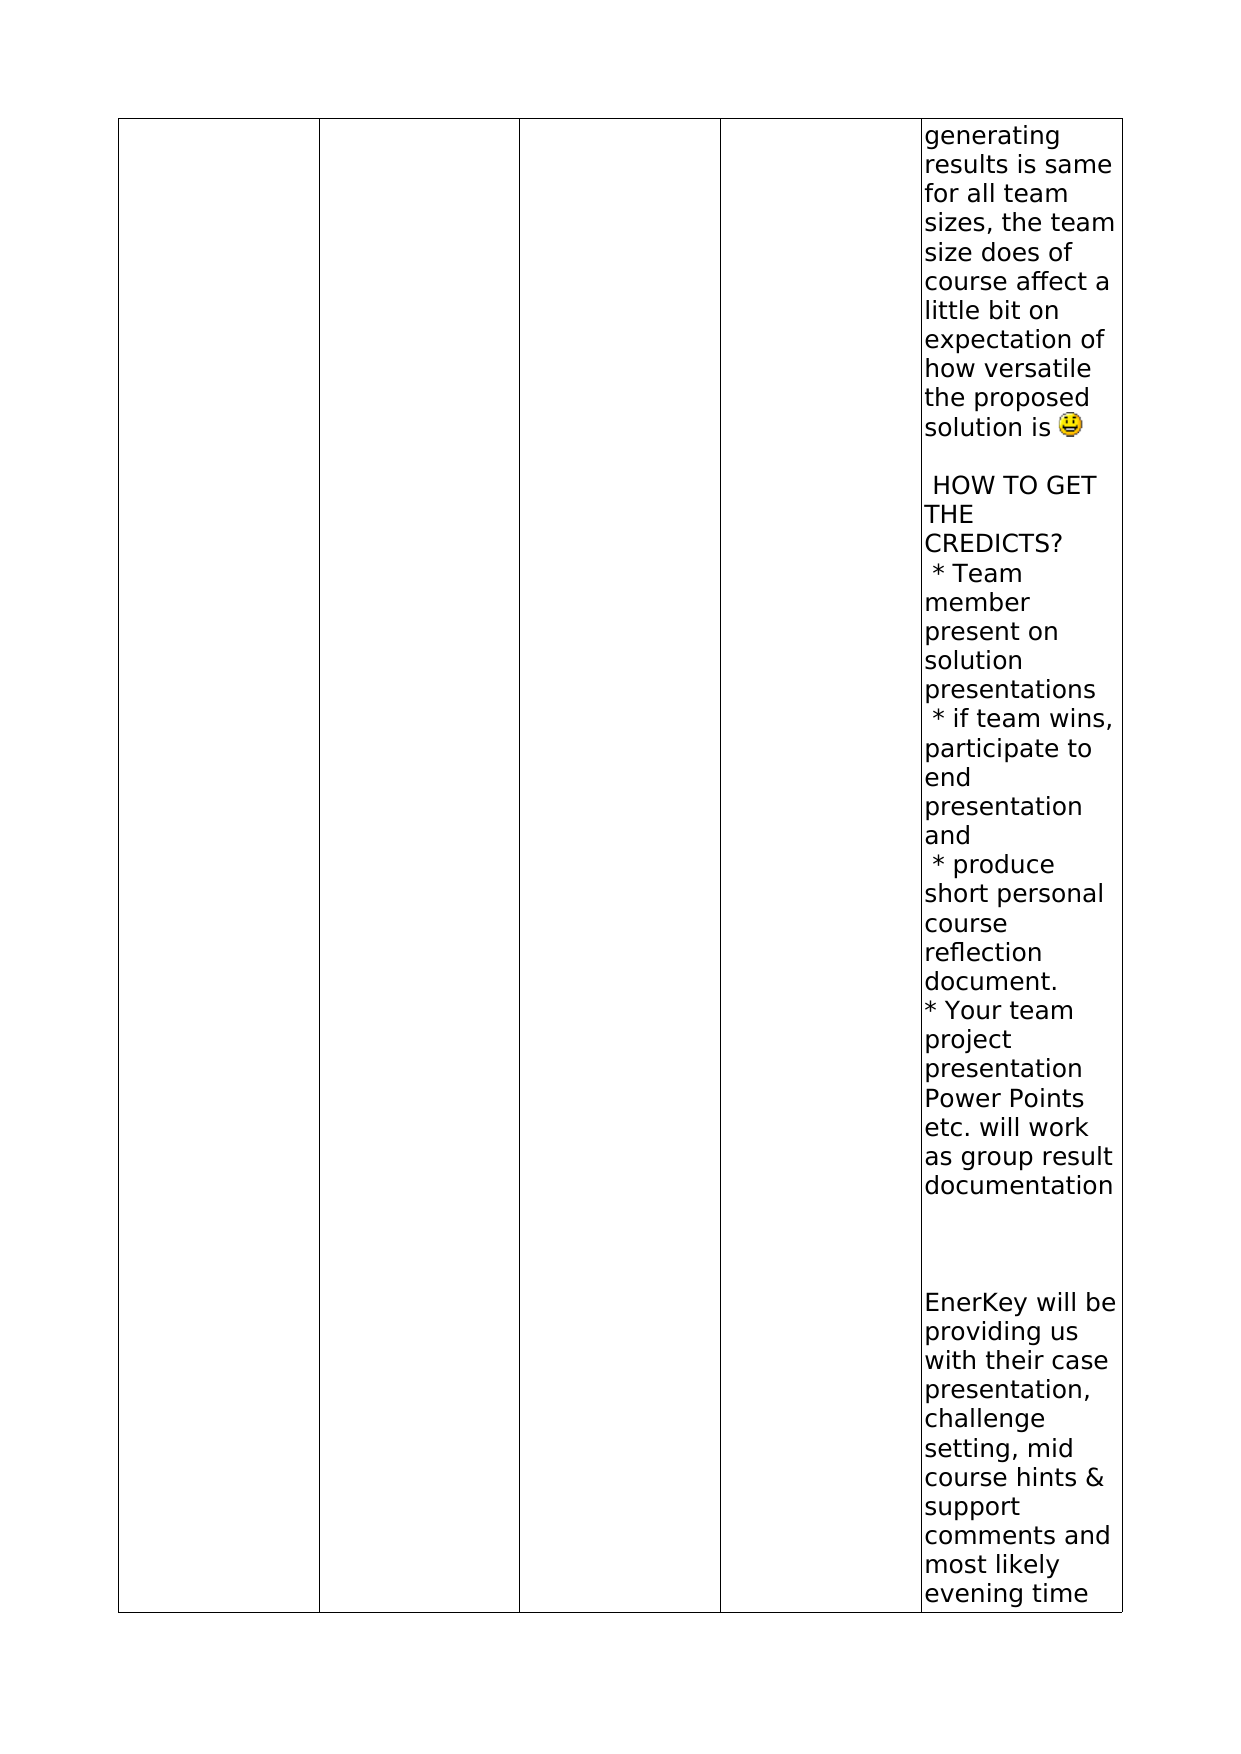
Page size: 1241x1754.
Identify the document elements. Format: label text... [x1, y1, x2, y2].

table_cell [520, 119, 720, 1612]
table_cell [119, 119, 319, 1612]
table_cell generating results is same for all team sizes, the team size does of course affect a little bit on expectation of how versatile the proposed solution is HOW TO GET THE CREDICTS? * Team member present on solution presentations * if team wins, participate to end presentation and * produce short personal course reflection document. * Your team project presentation Power Points etc. will work as group result documentation EnerKey will be providing us with their case presentation, challenge setting, mid course hints & support comments and most likely evening time [922, 119, 1122, 1612]
table_cell [320, 119, 519, 1612]
table_cell [721, 119, 921, 1612]
picture [1058, 412, 1083, 437]
